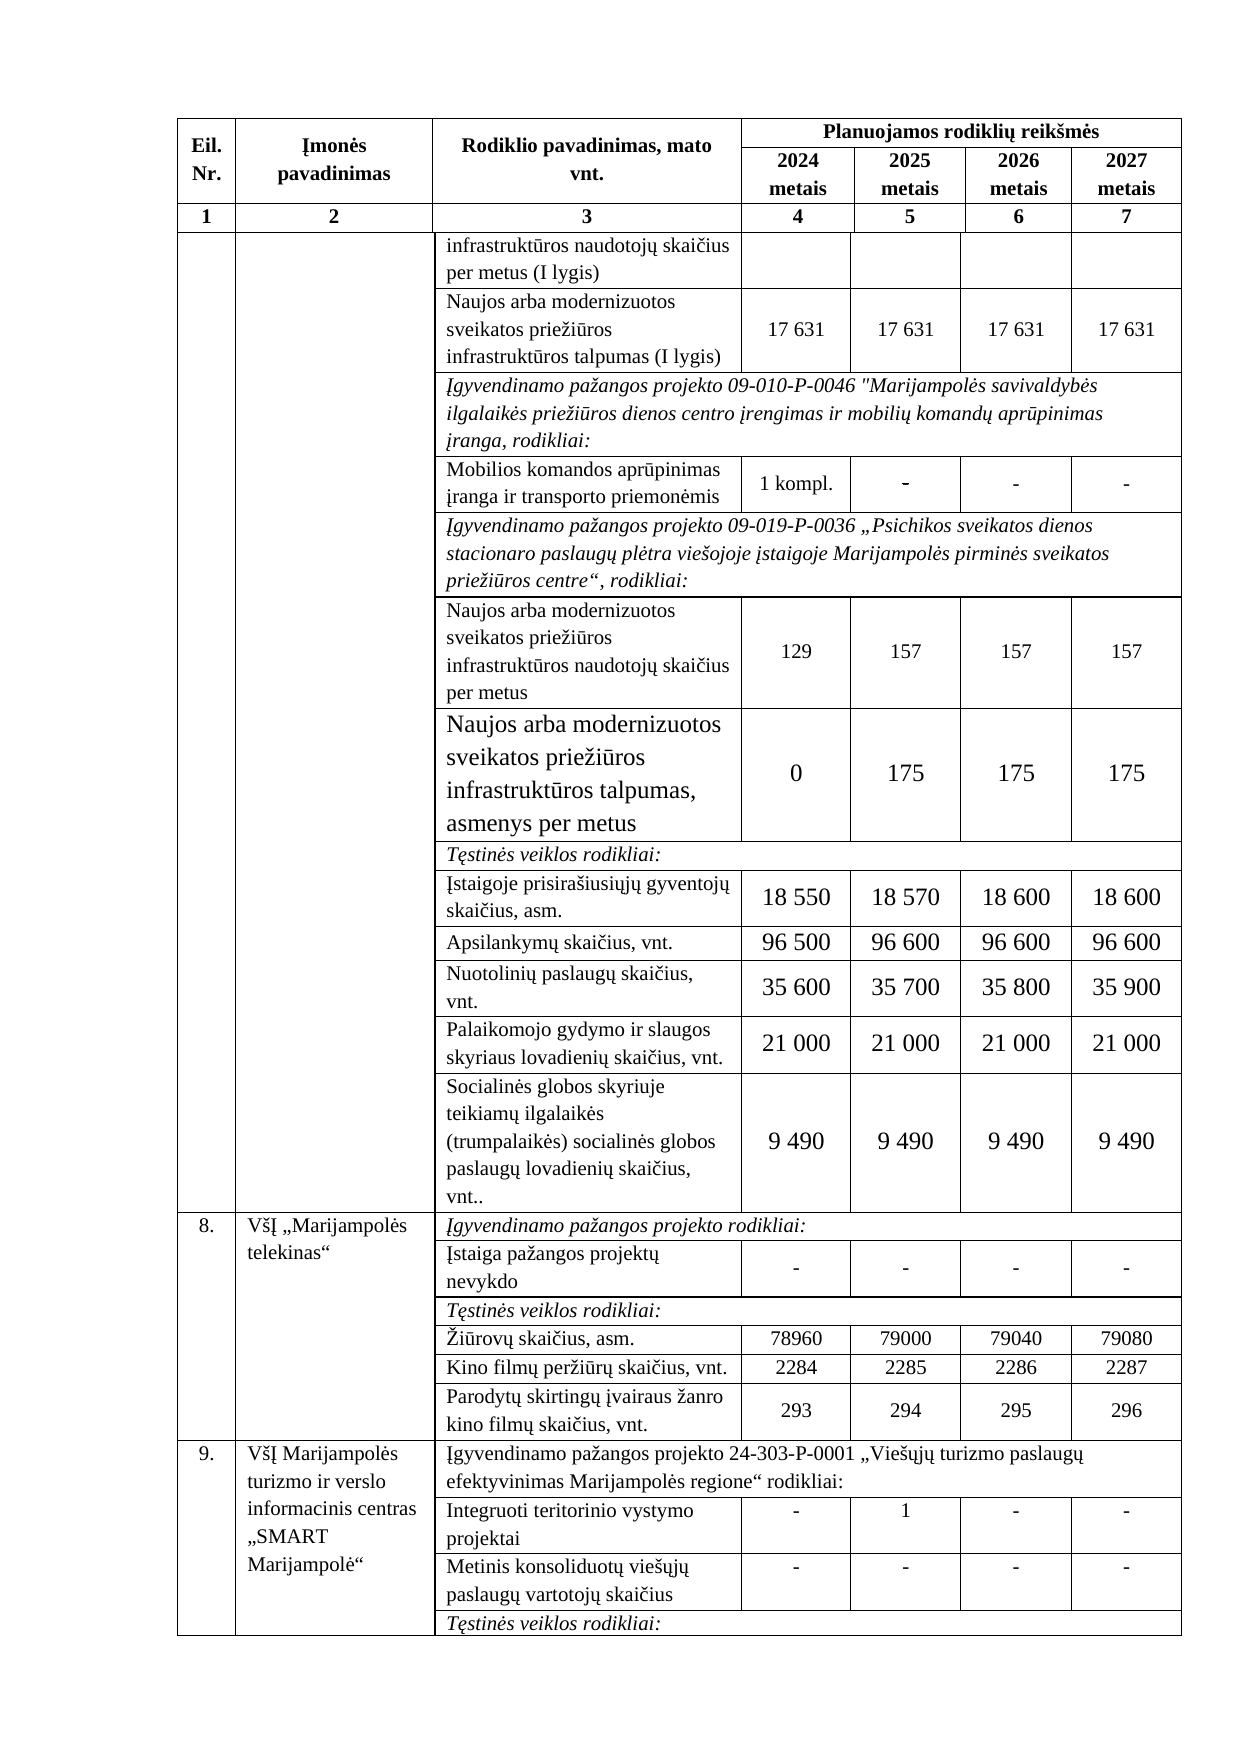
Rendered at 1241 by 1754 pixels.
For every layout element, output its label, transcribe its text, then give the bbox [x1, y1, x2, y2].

table_cell Įgyvendinamo pažangos projekto 09-019-P-0036 „Psichikos sveikatos dienos stacionaro paslaugų plėtra viešojoje įstaigoje Marijampolės pirminės sveikatos priežiūros centre“, rodikliai: [436, 513, 1181, 596]
table_cell 79080 [1072, 1326, 1181, 1354]
table_cell Mobilios komandos aprūpinimas įranga ir transporto priemonėmis [436, 457, 741, 512]
table_cell 294 [851, 1384, 960, 1440]
table_cell 157 [1072, 598, 1181, 708]
table_cell 9 490 [1072, 1074, 1181, 1212]
table_cell [742, 233, 850, 288]
table_header Planuojamos rodiklių reikšmės [742, 119, 1181, 147]
table_cell 2 [236, 204, 432, 232]
table_cell - [742, 1241, 850, 1296]
table_cell 129 [742, 598, 850, 708]
table_cell - [1072, 1498, 1181, 1553]
table_cell 295 [961, 1384, 1071, 1440]
table_cell 1 [851, 1498, 960, 1553]
table_cell Apsilankymų skaičius, vnt. [436, 927, 741, 960]
table_cell Tęstinės veiklos rodikliai: [436, 1298, 1181, 1325]
table_cell - [851, 1241, 960, 1296]
table_cell 4 [742, 204, 854, 232]
table_cell Įgyvendinamo pažangos projekto rodikliai: [436, 1213, 1181, 1240]
table_cell 2024 metais [742, 148, 854, 203]
table_cell - [851, 457, 960, 512]
table_cell 21 000 [851, 1017, 960, 1072]
table_cell 79000 [851, 1326, 960, 1354]
table_cell 2026 metais [966, 148, 1071, 203]
table_cell Integruoti teritorinio vystymo projektai [436, 1498, 741, 1553]
table_cell 9 490 [961, 1074, 1071, 1212]
table_cell 79040 [961, 1326, 1071, 1354]
table_cell 3 [433, 204, 741, 232]
table_cell 17 631 [1072, 289, 1181, 372]
table_cell 1 [178, 204, 235, 232]
table_cell 175 [1072, 709, 1181, 841]
table_cell 2025 metais [855, 148, 965, 203]
table_cell 2286 [961, 1355, 1071, 1383]
table_cell Naujos arba modernizuotos sveikatos priežiūros infrastruktūros naudotojų skaičius per metus [436, 598, 741, 708]
table_cell 35 700 [851, 961, 960, 1016]
table_cell 18 600 [961, 871, 1071, 926]
table_cell 6 [966, 204, 1071, 232]
table_cell Įgyvendinamo pažangos projekto 09-010-P-0046 "Marijampolės savivaldybės ilgalaikės priežiūros dienos centro įrengimas ir mobilių komandų aprūpinimas įranga, rodikliai: [436, 373, 1181, 456]
table_header Eil. Nr. [178, 119, 235, 203]
table_cell 1 kompl. [742, 457, 850, 512]
table_cell 17 631 [961, 289, 1071, 372]
table_cell - [742, 1554, 850, 1609]
table_cell Įgyvendinamo pažangos projekto 24-303-P-0001 „Viešųjų turizmo paslaugų efektyvinimas Marijampolės regione“ rodikliai: [436, 1441, 1181, 1497]
table_cell 17 631 [851, 289, 960, 372]
table_cell Tęstinės veiklos rodikliai: [436, 842, 1181, 870]
table_cell Žiūrovų skaičius, asm. [436, 1326, 741, 1354]
table_cell 17 631 [742, 289, 850, 372]
table_cell 2285 [851, 1355, 960, 1383]
table_cell [236, 233, 434, 1212]
table_cell 175 [961, 709, 1071, 841]
table_cell 157 [851, 598, 960, 708]
table_cell - [1072, 1241, 1181, 1296]
table_cell 18 550 [742, 871, 850, 926]
table_cell [961, 233, 1071, 288]
table_cell 96 600 [961, 927, 1071, 960]
table_cell Nuotolinių paslaugų skaičius, vnt. [436, 961, 741, 1016]
table_header Įmonės pavadinimas [236, 119, 432, 203]
table_cell 2284 [742, 1355, 850, 1383]
table_cell 175 [851, 709, 960, 841]
table_cell 78960 [742, 1326, 850, 1354]
table_cell 2027 metais [1072, 148, 1181, 203]
table_cell 21 000 [1072, 1017, 1181, 1072]
table_cell Palaikomojo gydymo ir slaugos skyriaus lovadienių skaičius, vnt. [436, 1017, 741, 1072]
table_cell 35 600 [742, 961, 850, 1016]
table_cell Naujos arba modernizuotos sveikatos priežiūros infrastruktūros talpumas, asmenys per metus [436, 709, 741, 841]
table_cell Socialinės globos skyriuje teikiamų ilgalaikės (trumpalaikės) socialinės globos paslaugų lovadienių skaičius, vnt.. [436, 1074, 741, 1212]
table_cell Kino filmų peržiūrų skaičius, vnt. [436, 1355, 741, 1383]
table_cell Naujos arba modernizuotos sveikatos priežiūros infrastruktūros talpumas (I lygis) [436, 289, 741, 372]
table_cell - [961, 1554, 1071, 1609]
table_cell 2287 [1072, 1355, 1181, 1383]
table_cell [851, 233, 960, 288]
table_cell Įstaigoje prisirašiusiųjų gyventojų skaičius, asm. [436, 871, 741, 926]
table_cell - [851, 1554, 960, 1609]
table_cell 21 000 [961, 1017, 1071, 1072]
table_cell 18 570 [851, 871, 960, 926]
table_cell [1072, 233, 1181, 288]
table_cell 296 [1072, 1384, 1181, 1440]
table_cell - [961, 457, 1071, 512]
table_cell 35 900 [1072, 961, 1181, 1016]
table_cell - [1072, 1554, 1181, 1609]
table_cell 157 [961, 598, 1071, 708]
table_cell VšĮ Marijampolės turizmo ir verslo informacinis centras „SMART Marijampolė“ [236, 1441, 434, 1635]
table_cell 0 [742, 709, 850, 841]
table_cell - [1072, 457, 1181, 512]
table_cell 8. [178, 1213, 235, 1440]
table_cell 35 800 [961, 961, 1071, 1016]
table_cell Metinis konsoliduotų viešųjų paslaugų vartotojų skaičius [436, 1554, 741, 1609]
table_header Rodiklio pavadinimas, mato vnt. [433, 119, 741, 203]
table_cell - [742, 1498, 850, 1553]
table_cell - [961, 1498, 1071, 1553]
table_cell 5 [855, 204, 965, 232]
table_cell 96 500 [742, 927, 850, 960]
table_cell 293 [742, 1384, 850, 1440]
table_cell 21 000 [742, 1017, 850, 1072]
table_cell [178, 233, 235, 1212]
table_cell VšĮ „Marijampolės telekinas“ [236, 1213, 434, 1440]
table_cell Tęstinės veiklos rodikliai: [436, 1611, 1181, 1635]
table_cell 7 [1072, 204, 1181, 232]
table_cell 18 600 [1072, 871, 1181, 926]
table_cell 96 600 [851, 927, 960, 960]
table_cell 96 600 [1072, 927, 1181, 960]
table_cell 9 490 [851, 1074, 960, 1212]
table_cell 9 490 [742, 1074, 850, 1212]
table_cell infrastruktūros naudotojų skaičius per metus (I lygis) [436, 233, 741, 288]
table_cell 9. [178, 1441, 235, 1635]
table_cell Parodytų skirtingų įvairaus žanro kino filmų skaičius, vnt. [436, 1384, 741, 1440]
table_cell Įstaiga pažangos projektų nevykdo [436, 1241, 741, 1296]
table_cell - [961, 1241, 1071, 1296]
